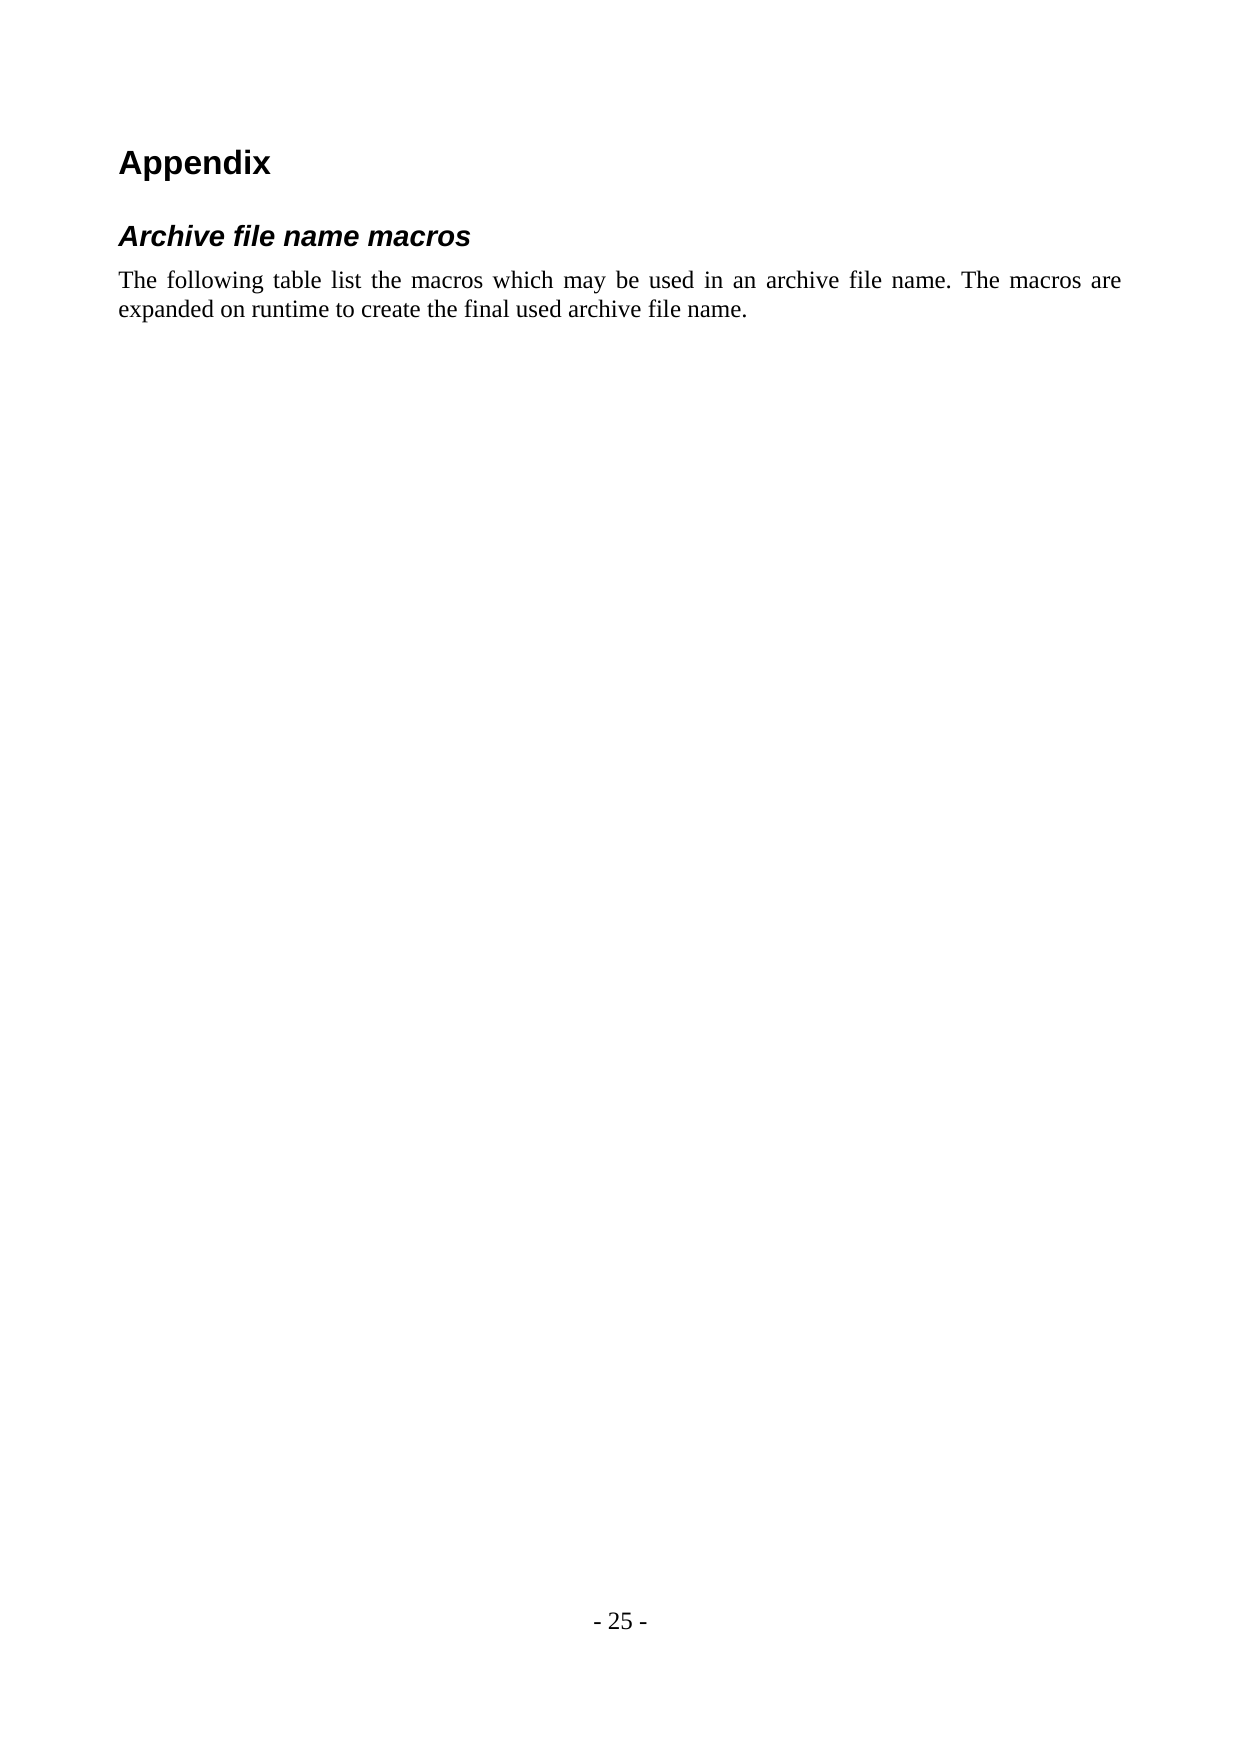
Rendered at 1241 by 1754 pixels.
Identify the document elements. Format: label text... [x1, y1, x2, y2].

subtitle Archive file name macros [118, 219, 1122, 253]
subtitle Appendix [118, 143, 1122, 182]
text The following table list the macros which may be used in an archive file name. The macros are expanded on runtime to create the final used archive file name. [118, 265, 1122, 323]
